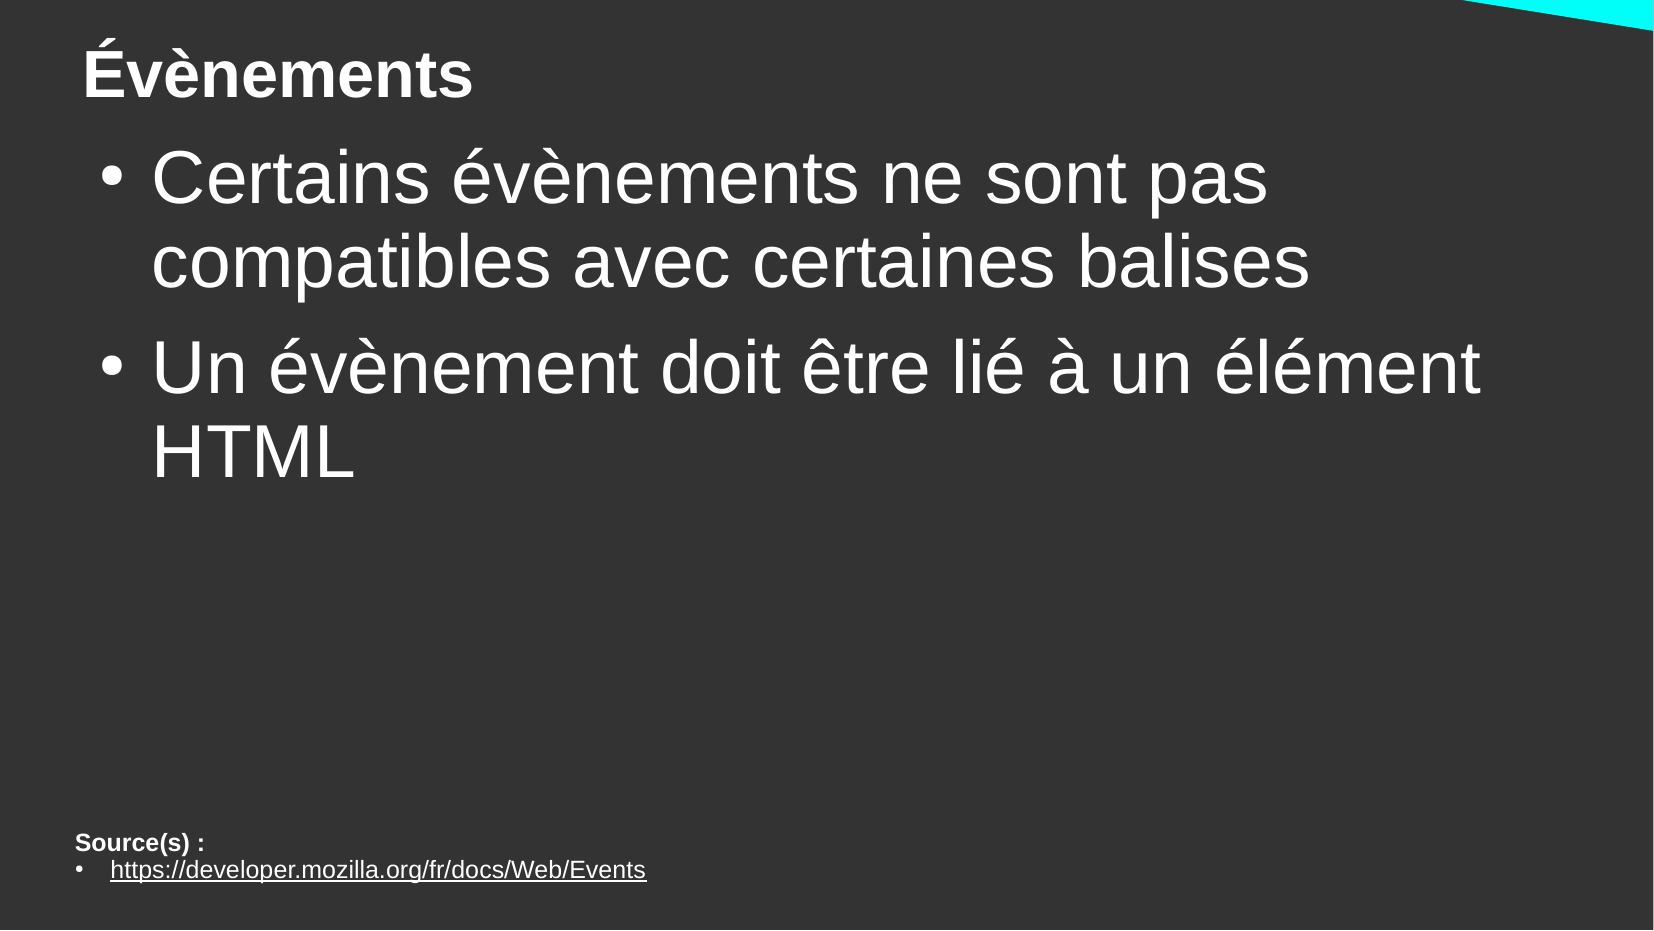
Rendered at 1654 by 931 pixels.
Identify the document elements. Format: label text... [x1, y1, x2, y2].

text_box [1461, 0, 1654, 31]
text_box Source(s) : https://developer.mozilla.org/fr/docs/Web/Events [60, 820, 1583, 892]
title Évènements [82, 37, 1571, 114]
list Certains évènements ne sont pas compatibles avec certaines balises Un évènement doit être lié à un élément HTML [80, 135, 1620, 780]
